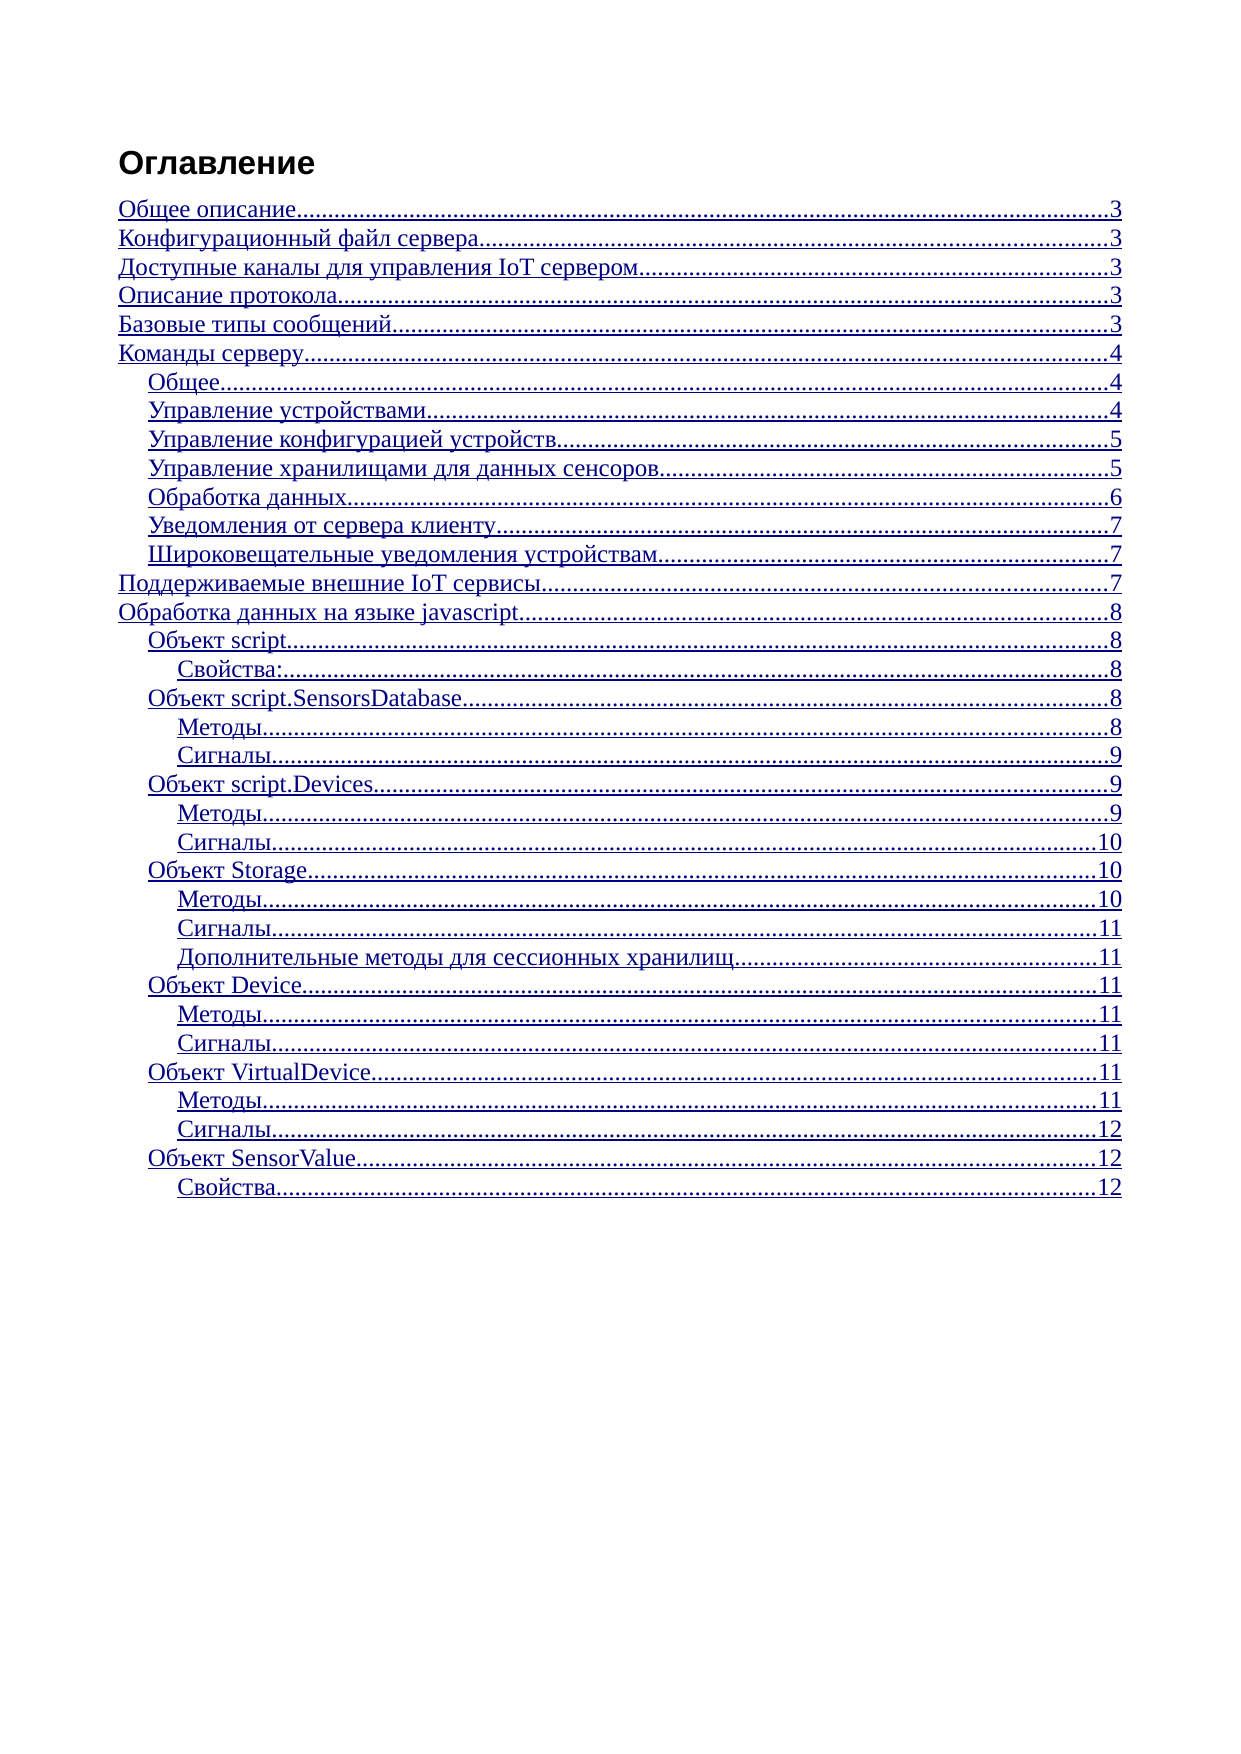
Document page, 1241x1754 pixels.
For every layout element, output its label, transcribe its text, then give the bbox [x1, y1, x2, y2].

text Уведомления от сервера клиенту 7 [148, 510, 1122, 535]
text Конфигурационный файл сервера 3 [118, 223, 1122, 248]
text Сигналы 11 [177, 1028, 1122, 1053]
text Управление конфигурацией устройств 5 [148, 424, 1122, 449]
text Поддерживаемые внешние IoT сервисы 7 [118, 568, 1122, 593]
text Объект SensorValue 12 [148, 1143, 1122, 1168]
text Доступные каналы для управления IoT сервером 3 [118, 252, 1122, 277]
text Дополнительные методы для сессионных хранилищ 11 [177, 942, 1122, 967]
text Общее 4 [148, 367, 1122, 392]
text Объект script 8 [148, 625, 1122, 650]
text Объект script.Devices 9 [148, 769, 1122, 794]
text Объект Device 11 [148, 970, 1122, 995]
text Обработка данных 6 [148, 482, 1122, 507]
text Свойства: 8 [177, 654, 1122, 679]
text Сигналы 10 [177, 827, 1122, 852]
text Объект VirtualDevice 11 [148, 1057, 1122, 1082]
text Объект Storage 10 [148, 855, 1122, 880]
text Сигналы 9 [177, 740, 1122, 765]
text Широковещательные уведомления устройствам 7 [148, 539, 1122, 564]
text Управление хранилищами для данных сенсоров 5 [148, 453, 1122, 478]
text Управление устройствами 4 [148, 395, 1122, 420]
text Команды серверу 4 [118, 338, 1122, 363]
text Свойства 12 [177, 1172, 1122, 1197]
text Общее описание 3 [118, 194, 1122, 219]
text Методы 9 [177, 798, 1122, 823]
text Методы 11 [177, 1085, 1122, 1110]
text Методы 8 [177, 712, 1122, 737]
text Сигналы 11 [177, 913, 1122, 938]
text Методы 11 [177, 999, 1122, 1024]
text Описание протокола 3 [118, 280, 1122, 305]
text Объект script.SensorsDatabase 8 [148, 683, 1122, 708]
subtitle Оглавление [118, 143, 1122, 182]
text Сигналы 12 [177, 1114, 1122, 1139]
text Обработка данных на языке javascript 8 [118, 597, 1122, 622]
text Методы 10 [177, 884, 1122, 909]
text Базовые типы сообщений 3 [118, 309, 1122, 334]
